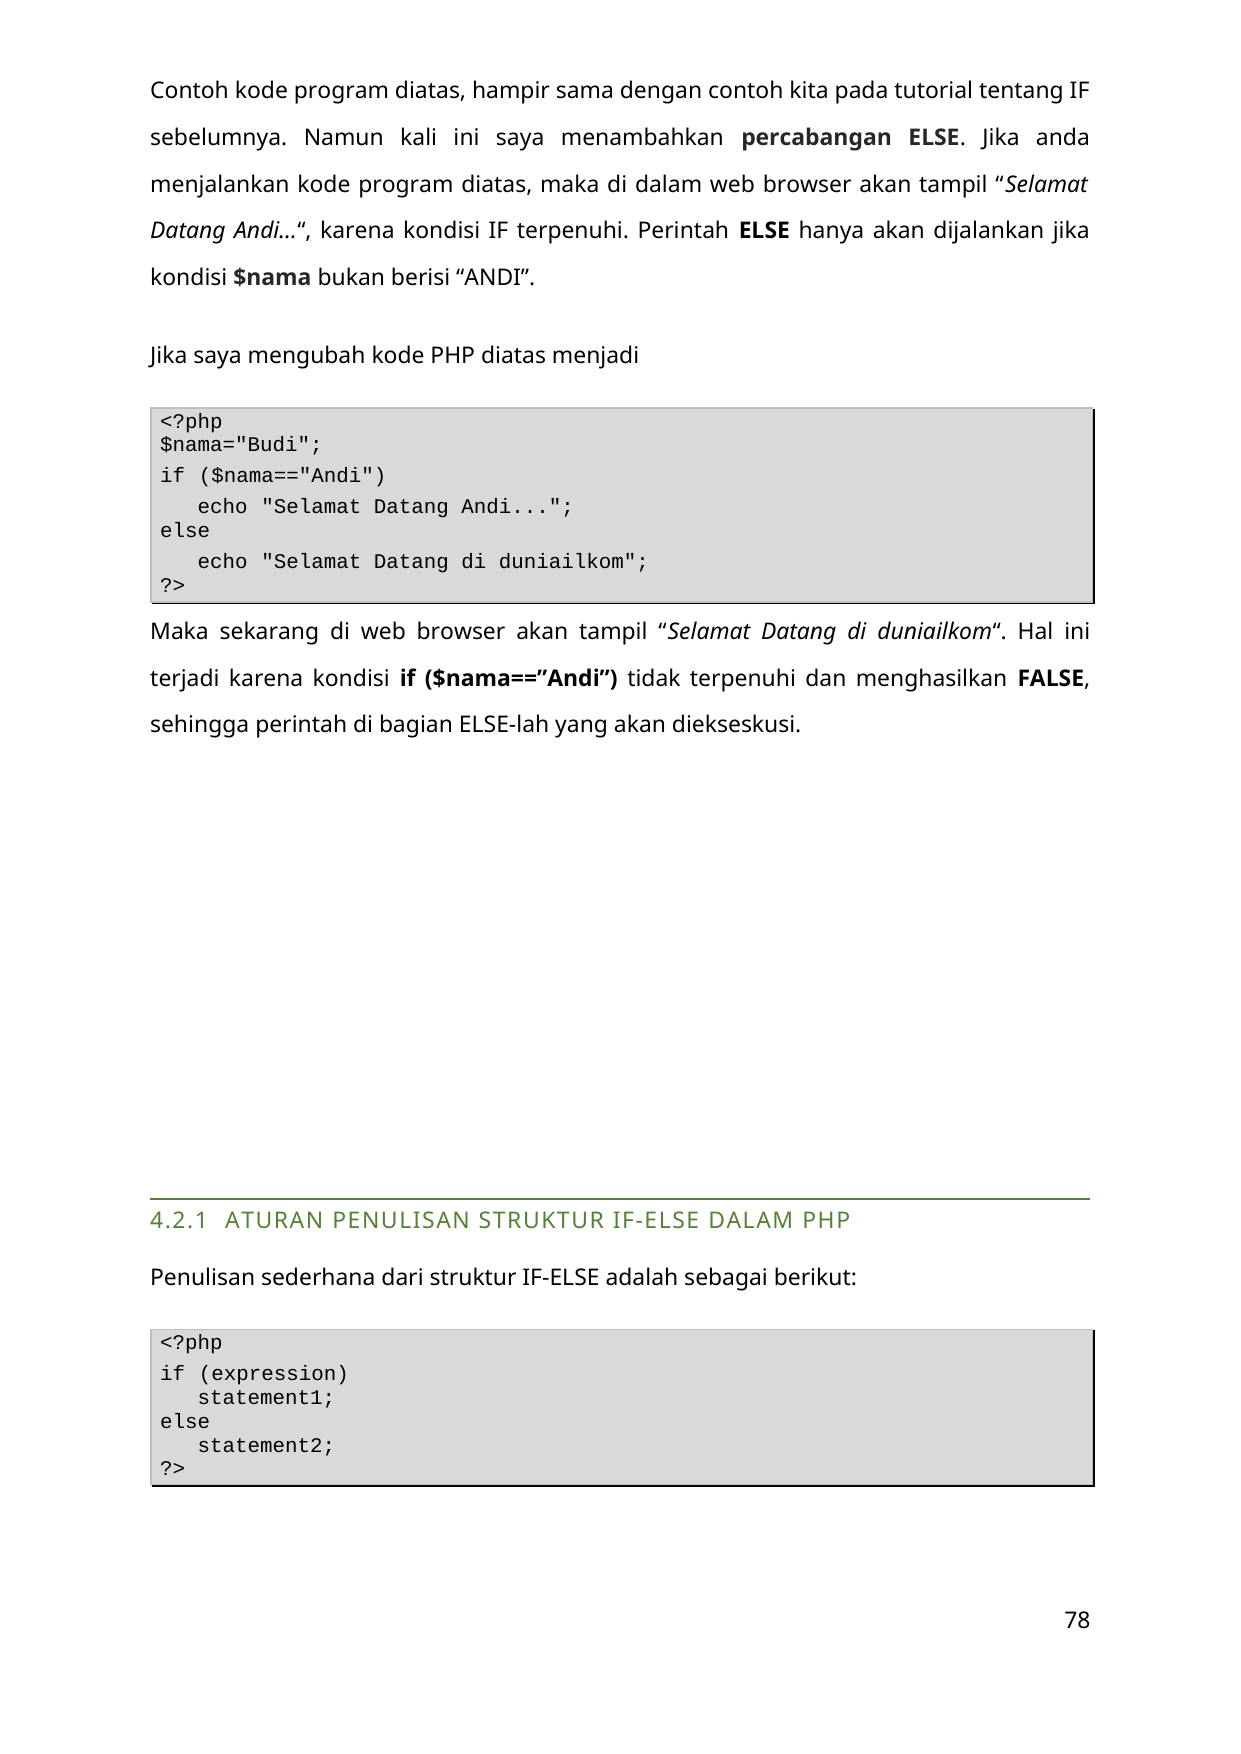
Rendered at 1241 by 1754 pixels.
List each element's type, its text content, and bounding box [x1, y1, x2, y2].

text Jika saya mengubah kode PHP diatas menjadi [150, 339, 1090, 371]
subtitle Aturan Penulisan Struktur IF-ELSE dalam PHP [150, 1200, 1090, 1235]
text Penulisan sederhana dari struktur IF-ELSE adalah sebagai berikut: [150, 1261, 1090, 1292]
text Maka sekarang di web browser akan tampil “Selamat Datang di duniailkom“. Hal ini terjadi karena kondisi if ($nama==”Andi”) tidak terpenuhi dan menghasilkan FALSE, sehingga perintah di bagian ELSE-lah yang akan diekseskusi. [150, 615, 1090, 740]
text Contoh kode program diatas, hampir sama dengan contoh kita pada tutorial tentang IF sebelumnya. Namun kali ini saya menambahkan percabangan ELSE. Jika anda menjalankan kode program diatas, maka di dalam web browser akan tampil “Selamat Datang Andi…“, karena kondisi IF terpenuhi. Perintah ELSE hanya akan dijalankan jika kondisi $nama bukan berisi “ANDI”. [150, 74, 1090, 292]
